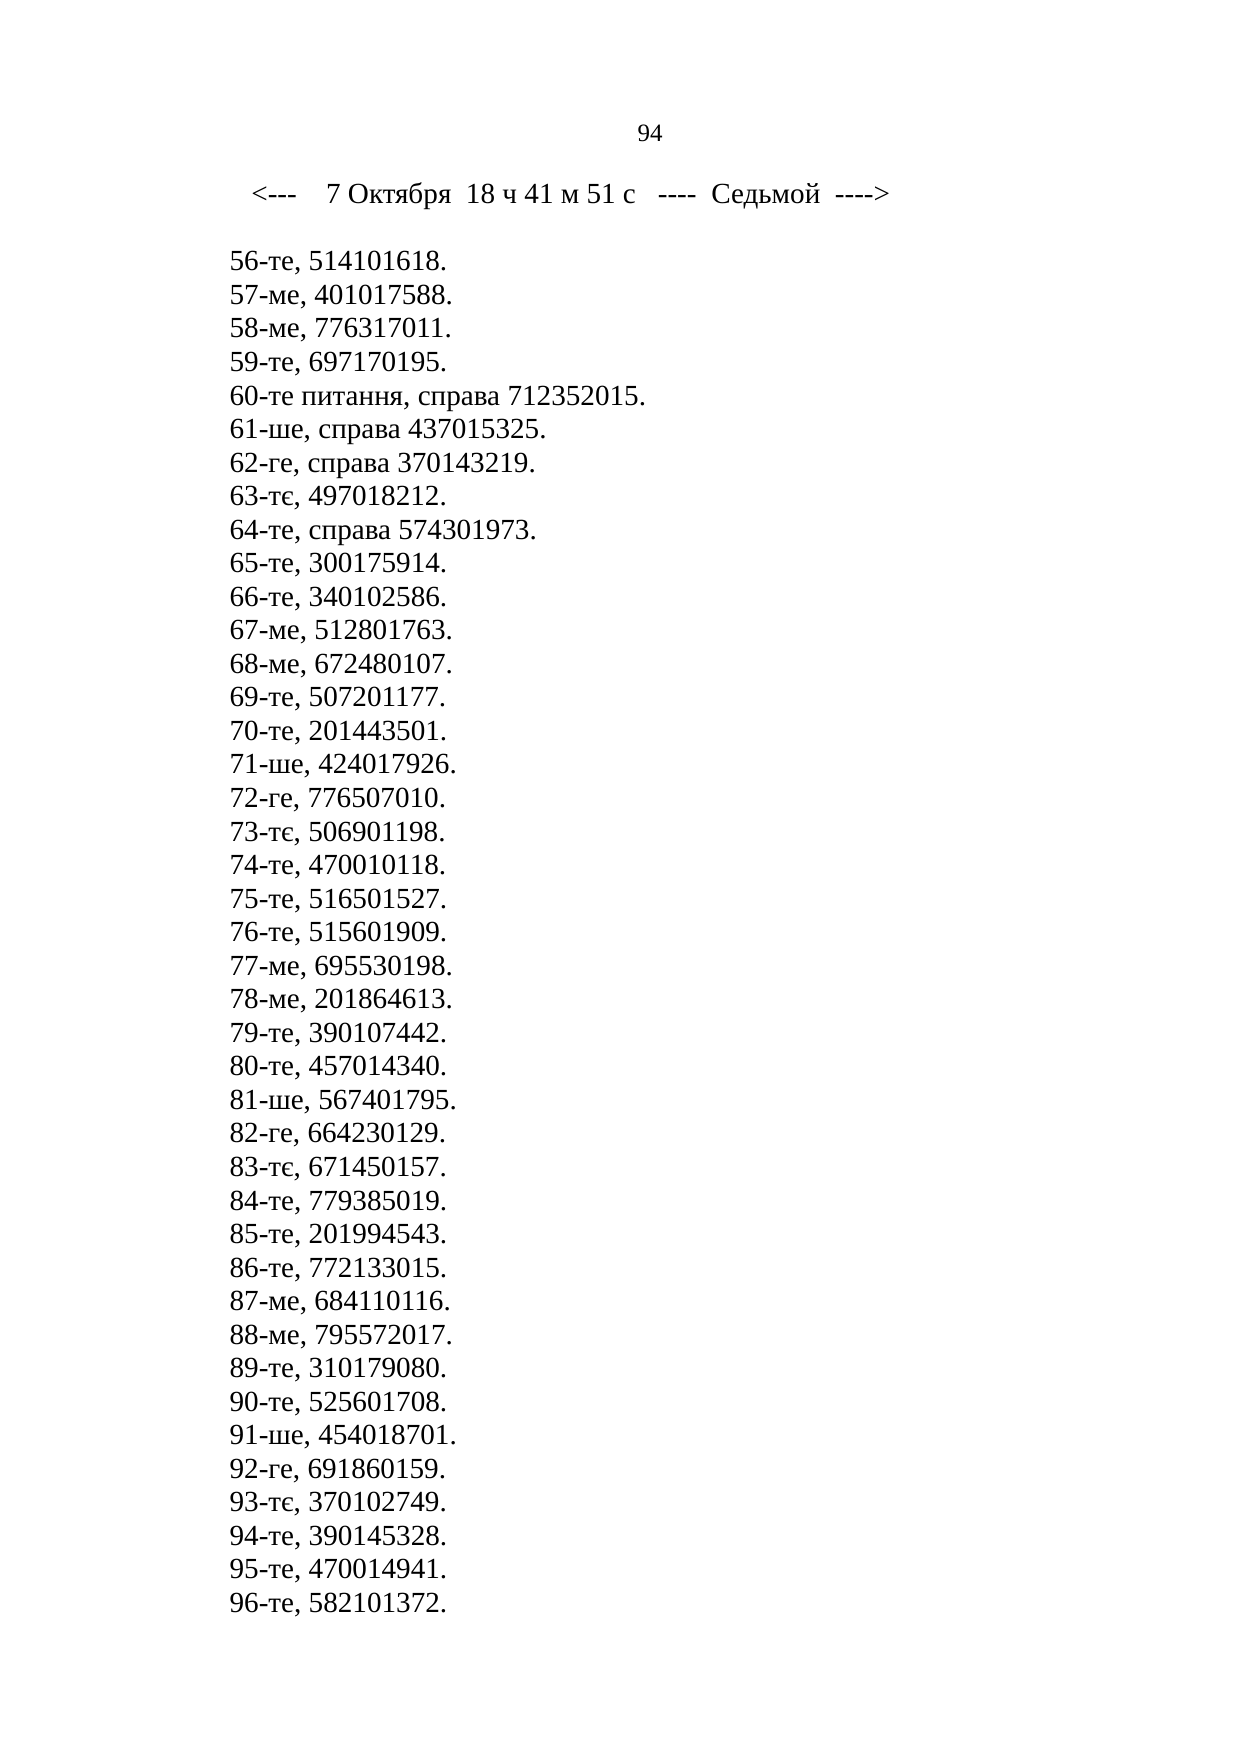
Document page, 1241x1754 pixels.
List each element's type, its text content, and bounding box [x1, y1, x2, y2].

text 78-ме, 201864613. [177, 981, 1122, 1015]
text 81-ше, 567401795. [177, 1082, 1122, 1116]
text 66-те, 340102586. [177, 579, 1122, 612]
text 57-ме, 401017588. [177, 277, 1122, 311]
text 86-те, 772133015. [177, 1250, 1122, 1283]
text 69-те, 507201177. [177, 679, 1122, 713]
text 64-те, справа 574301973. [177, 512, 1122, 545]
text 62-ге, справа 370143219. [177, 445, 1122, 478]
text 61-ше, справа 437015325. [177, 411, 1122, 445]
text 82-ге, 664230129. [177, 1116, 1122, 1149]
text 83-тє, 671450157. [177, 1149, 1122, 1183]
text 75-те, 516501527. [177, 881, 1122, 914]
text 74-те, 470010118. [177, 847, 1122, 881]
text 70-те, 201443501. [177, 713, 1122, 747]
text 95-те, 470014941. [177, 1552, 1122, 1585]
text 72-ге, 776507010. [177, 780, 1122, 814]
text 91-ше, 454018701. [177, 1417, 1122, 1451]
text 67-ме, 512801763. [177, 612, 1122, 646]
text 68-ме, 672480107. [177, 646, 1122, 679]
text 73-тє, 506901198. [177, 814, 1122, 847]
text 89-те, 310179080. [177, 1350, 1122, 1384]
text 71-ше, 424017926. [177, 747, 1122, 780]
text 60-те питання, справа 712352015. [177, 378, 1122, 411]
text 92-ге, 691860159. [177, 1451, 1122, 1484]
text 85-те, 201994543. [177, 1216, 1122, 1250]
text 79-те, 390107442. [177, 1015, 1122, 1048]
text 77-ме, 695530198. [177, 948, 1122, 981]
text 84-те, 779385019. [177, 1183, 1122, 1216]
text 58-ме, 776317011. [177, 311, 1122, 344]
text 63-тє, 497018212. [177, 478, 1122, 512]
text 90-те, 525601708. [177, 1384, 1122, 1417]
text 94-те, 390145328. [177, 1518, 1122, 1552]
text 93-тє, 370102749. [177, 1484, 1122, 1518]
text 76-те, 515601909. [177, 914, 1122, 948]
text 87-ме, 684110116. [177, 1283, 1122, 1317]
text 65-те, 300175914. [177, 545, 1122, 579]
text 96-те, 582101372. [177, 1585, 1122, 1619]
text <--- 7 Октября 18 ч 41 м 51 с ---- Седьмой ----> [177, 176, 1122, 210]
text 59-те, 697170195. [177, 344, 1122, 378]
text 88-ме, 795572017. [177, 1317, 1122, 1350]
text 80-те, 457014340. [177, 1048, 1122, 1082]
text 56-те, 514101618. [177, 243, 1122, 277]
